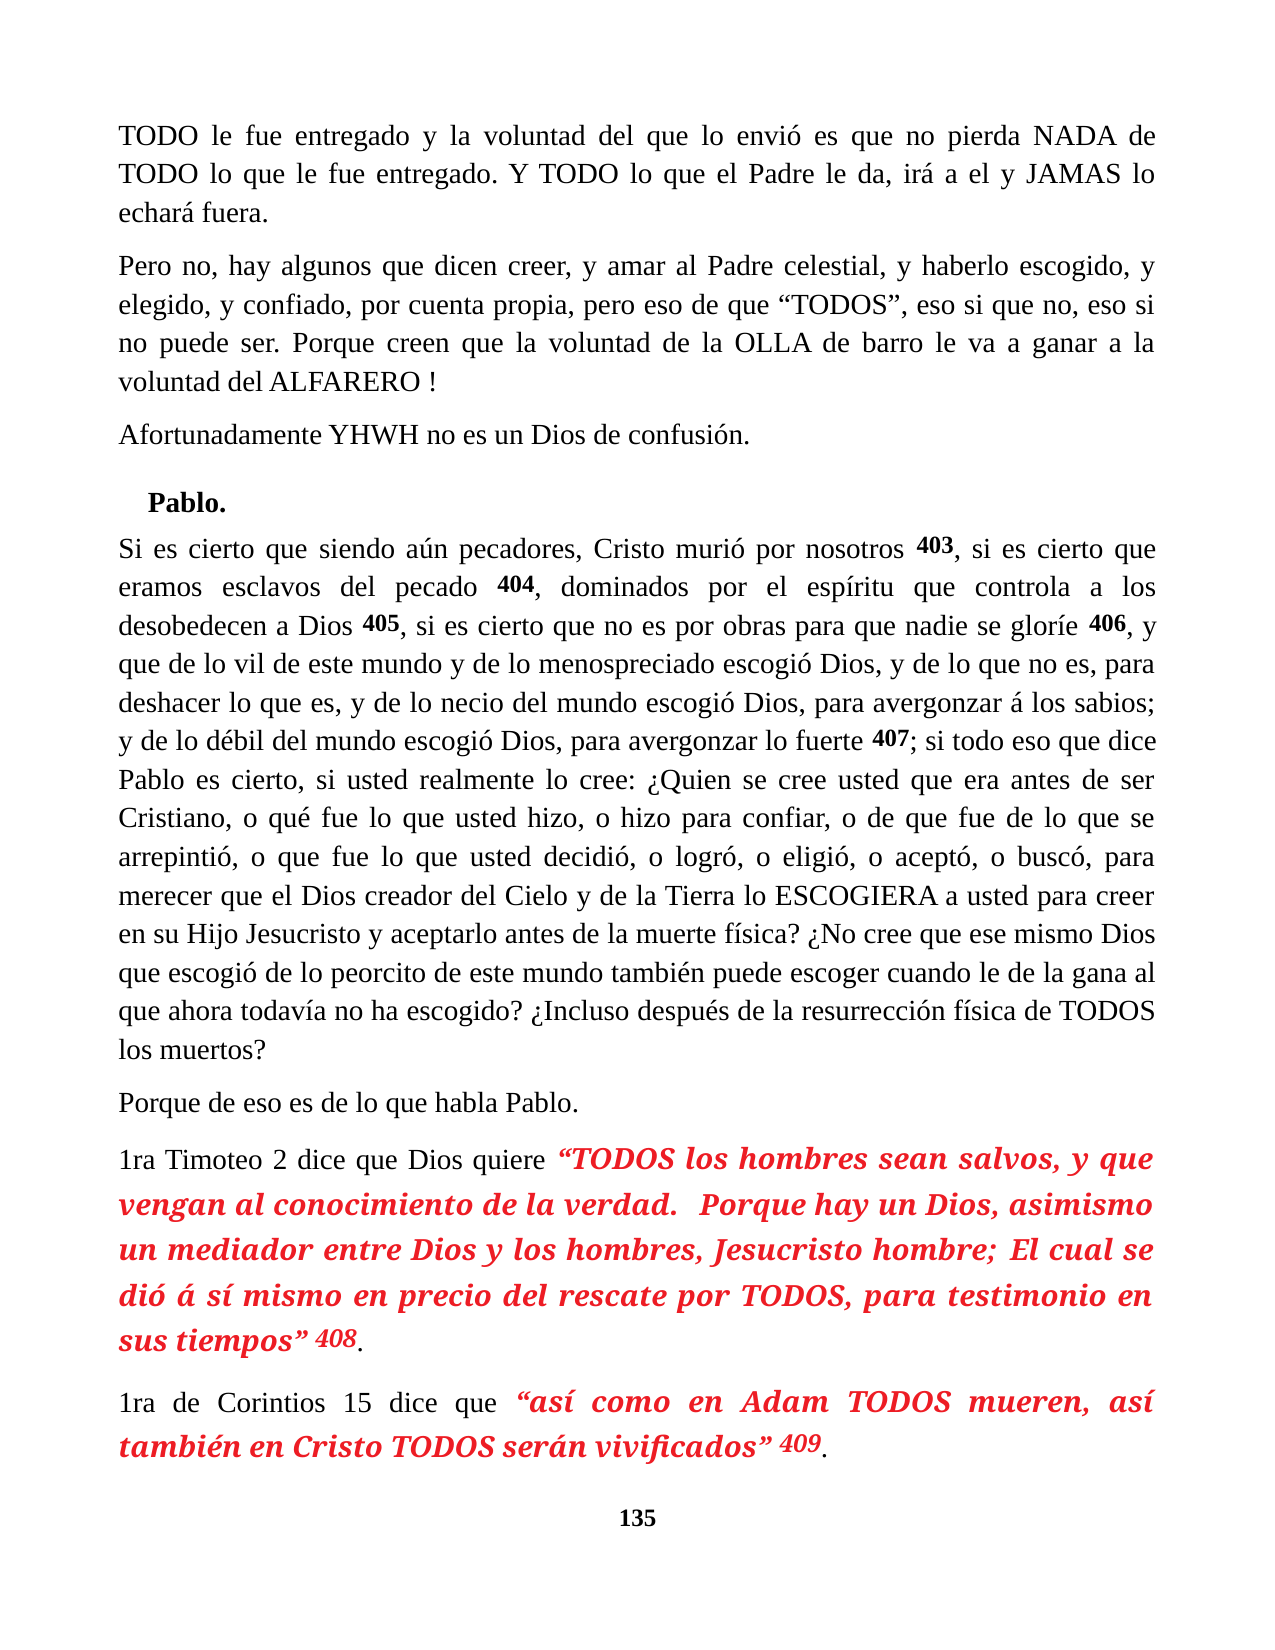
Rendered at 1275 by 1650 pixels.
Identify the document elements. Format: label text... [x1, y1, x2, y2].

text 1ra de Corintios 15 dice que “así como en Adam TODOS mueren, así también en Cristo TODOS serán vivificados” . [118, 1381, 1157, 1466]
text Pero no, hay algunos que dicen creer, y amar al Padre celestial, y haberlo escogido, y elegido, y confiado, por cuenta propia, pero eso de que “TODOS”, eso si que no, eso si no puede ser. Porque creen que la voluntad de la OLLA de barro le va a ganar a la voluntad del ALFARERO ! [118, 248, 1157, 397]
text Afortunadamente YHWH no es un Dios de confusión. [118, 417, 1157, 451]
text Si es cierto que siendo aún pecadores, Cristo murió por nosotros , si es cierto que eramos esclavos del pecado , dominados por el espíritu que controla a los desobedecen a Dios , si es cierto que no es por obras para que nadie se gloríe , y que de lo vil de este mundo y de lo menospreciado escogió Dios, y de lo que no es, para deshacer lo que es, y de lo necio del mundo escogió Dios, para avergonzar á los sabios; y de lo débil del mundo escogió Dios, para avergonzar lo fuerte ; si todo eso que dice Pablo es cierto, si usted realmente lo cree: ¿Quien se cree usted que era antes de ser Cristiano, o qué fue lo que usted hizo, o hizo para confiar, o de que fue de lo que se arrepintió, o que fue lo que usted decidió, o logró, o eligió, o aceptó, o buscó, para merecer que el Dios creador del Cielo y de la Tierra lo ESCOGIERA a usted para creer en su Hijo Jesucristo y aceptarlo antes de la muerte física? ¿No cree que ese mismo Dios que escogió de lo peorcito de este mundo también puede escoger cuando le de la gana al que ahora todavía no ha escogido? ¿Incluso después de la resurrección física de TODOS los muertos? [118, 531, 1157, 1065]
subtitle Pablo. [148, 485, 1157, 518]
text Porque de eso es de lo que habla Pablo. [118, 1085, 1157, 1118]
text 1ra Timoteo 2 dice que Dios quiere “TODOS los hombres sean salvos, y que vengan al conocimiento de la verdad. Porque hay un Dios, asimismo un mediador entre Dios y los hombres, Jesucristo hombre; El cual se dió á sí mismo en precio del rescate por TODOS, para testimonio en sus tiempos” . [118, 1138, 1157, 1360]
text TODO le fue entregado y la voluntad del que lo envió es que no pierda NADA de TODO lo que le fue entregado. Y TODO lo que el Padre le da, irá a el y JAMAS lo echará fuera. [118, 118, 1157, 229]
